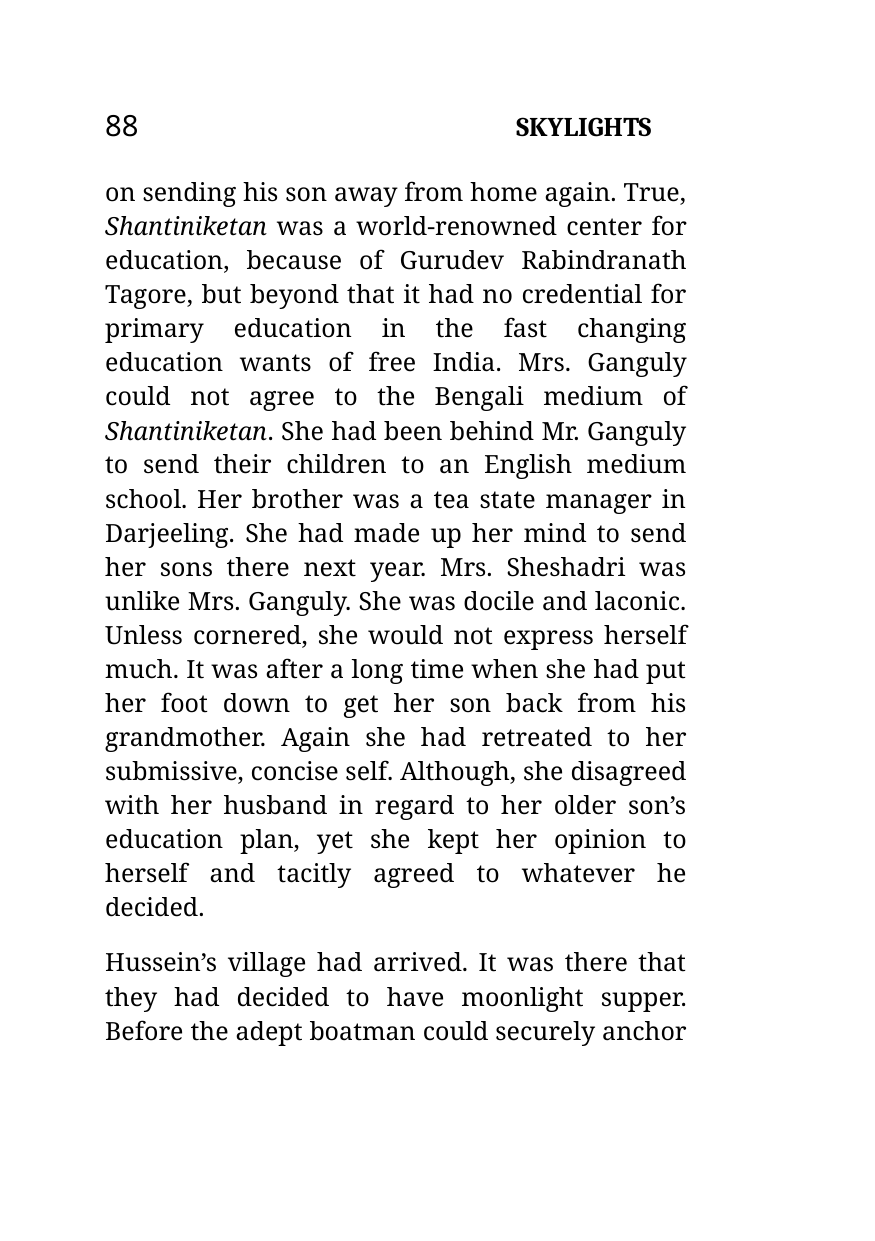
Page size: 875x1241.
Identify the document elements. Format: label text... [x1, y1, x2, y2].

text Hussein’s village had arrived. It was there that they had decided to have moonlight supper. Before the adept boatman could securely anchor [105, 945, 687, 1047]
text on sending his son away from home again. True, Shantiniketan was a world-renowned center for education, because of Gurudev Rabindranath Tagore, but beyond that it had no credential for primary education in the fast changing education wants of free India. Mrs. Ganguly could not agree to the Bengali medium of Shantiniketan. She had been behind Mr. Ganguly to send their children to an English medium school. Her brother was a tea state manager in Darjeeling. She had made up her mind to send her sons there next year. Mrs. Sheshadri was unlike Mrs. Ganguly. She was docile and laconic. Unless cornered, she would not express herself much. It was after a long time when she had put her foot down to get her son back from his grandmother. Again she had retreated to her submissive, concise self. Although, she disagreed with her husband in regard to her older son’s education plan, yet she kept her opinion to herself and tacitly agreed to whatever he decided. [105, 175, 687, 924]
